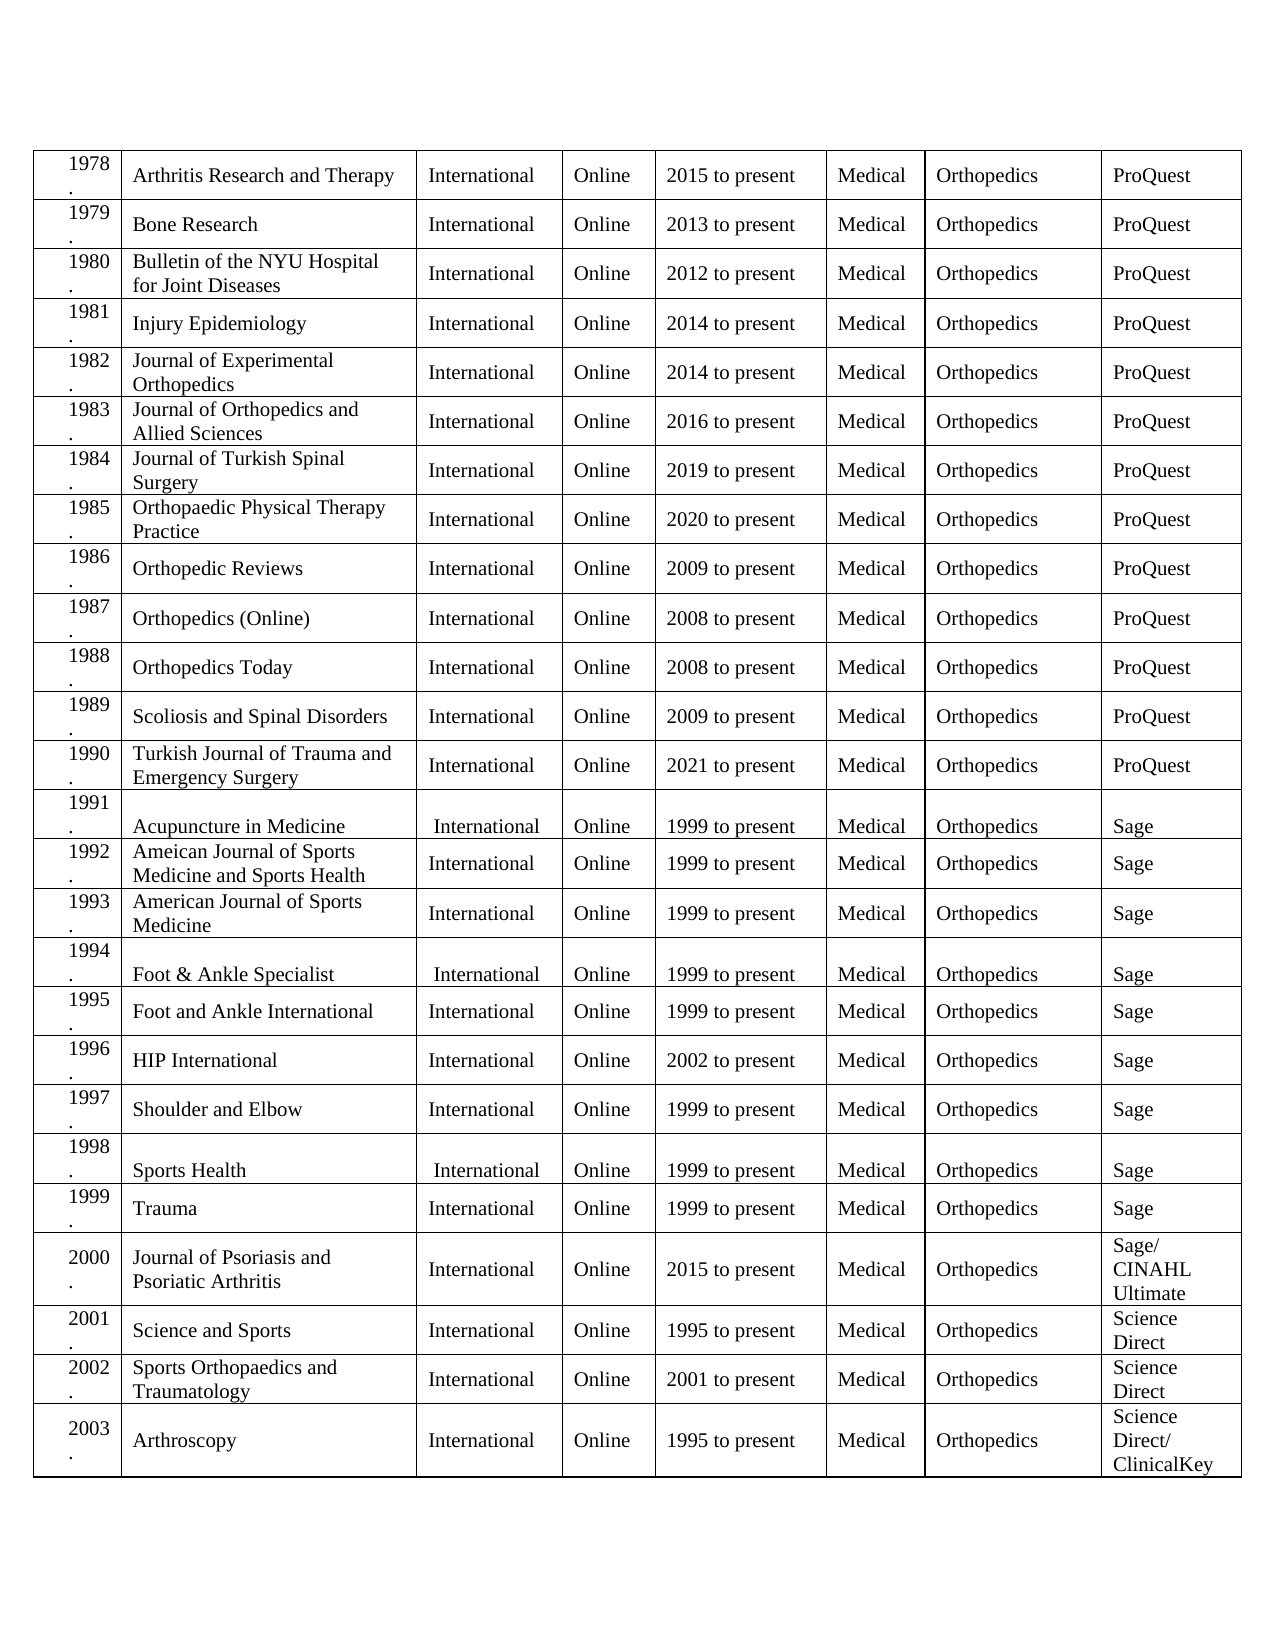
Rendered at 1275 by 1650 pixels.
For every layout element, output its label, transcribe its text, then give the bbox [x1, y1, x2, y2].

table_cell International [417, 1184, 562, 1232]
table_cell [34, 446, 121, 494]
table_cell Medical [827, 643, 924, 691]
table_cell Online [563, 200, 655, 248]
table_cell Bone Research [122, 200, 416, 248]
table_cell Online [563, 1184, 655, 1232]
table_cell Online [563, 839, 655, 887]
table_cell 1995 to present [656, 1306, 826, 1354]
table_cell Orthopedics [926, 1404, 1101, 1476]
table_cell ProQuest [1102, 643, 1241, 691]
table_cell Orthopedics [926, 643, 1101, 691]
table_cell ProQuest [1102, 692, 1241, 740]
table_cell Orthopedics [926, 1085, 1101, 1133]
table_cell 2008 to present [656, 594, 826, 642]
table_cell 1999 to present [656, 839, 826, 887]
table_cell Online [563, 1355, 655, 1403]
table_cell Orthopedics [926, 348, 1101, 396]
table_cell Medical [827, 299, 924, 347]
table_cell Online [563, 594, 655, 642]
table_cell Medical [827, 348, 924, 396]
table_cell Online [563, 446, 655, 494]
table_cell Medical [827, 987, 924, 1035]
table_cell Orthopedics [926, 544, 1101, 592]
table_cell Online [563, 643, 655, 691]
table_cell Medical [827, 839, 924, 887]
table_cell 1999 to present [656, 938, 826, 986]
table_cell International [417, 446, 562, 494]
table_cell Journal of Turkish Spinal Surgery [122, 446, 416, 494]
table_cell International [417, 348, 562, 396]
table_cell Orthopedics [926, 495, 1101, 543]
table_cell 2016 to present [656, 397, 826, 445]
table_cell Orthopedics [926, 839, 1101, 887]
table_cell Online [563, 249, 655, 297]
table_cell International [417, 249, 562, 297]
table_cell Orthopedics [926, 889, 1101, 937]
table_cell Sports Health [122, 1134, 416, 1182]
table_cell Orthopedics [926, 692, 1101, 740]
table_cell ProQuest [1102, 741, 1241, 789]
table_cell International [417, 1085, 562, 1133]
table_cell Injury Epidemiology [122, 299, 416, 347]
table_cell International [417, 790, 562, 838]
table_cell Sage [1102, 1036, 1241, 1084]
table_cell [34, 348, 121, 396]
table_cell Orthopedics [926, 299, 1101, 347]
table_cell Online [563, 1404, 655, 1476]
table_cell [34, 1085, 121, 1133]
table_cell Orthopedics [926, 1184, 1101, 1232]
table_cell Sage [1102, 1184, 1241, 1232]
table_cell Medical [827, 938, 924, 986]
table_cell 2002 to present [656, 1036, 826, 1084]
table_cell Online [563, 1233, 655, 1305]
table_cell Orthopedics [926, 446, 1101, 494]
table_cell Orthopedics [926, 1134, 1101, 1182]
table_cell 2015 to present [656, 1233, 826, 1305]
table_cell Sage [1102, 1085, 1241, 1133]
table_cell [34, 839, 121, 887]
table_cell Orthopedics [926, 1233, 1101, 1305]
table_cell [34, 889, 121, 937]
table_cell Online [563, 299, 655, 347]
table_cell International [417, 299, 562, 347]
table_cell 2014 to present [656, 348, 826, 396]
table_cell Medical [827, 1134, 924, 1182]
table_cell International [417, 839, 562, 887]
table_cell ProQuest [1102, 397, 1241, 445]
table_cell [34, 790, 121, 838]
table_cell 2001 to present [656, 1355, 826, 1403]
table_cell Medical [827, 1184, 924, 1232]
table_cell Sage [1102, 889, 1241, 937]
table_cell 2009 to present [656, 544, 826, 592]
table_cell Medical [827, 1085, 924, 1133]
table_cell Online [563, 151, 655, 199]
table_cell 2008 to present [656, 643, 826, 691]
table_cell Scoliosis and Spinal Disorders [122, 692, 416, 740]
table_cell International [417, 151, 562, 199]
table_cell Journal of Psoriasis and Psoriatic Arthritis [122, 1233, 416, 1305]
table_cell Sage [1102, 987, 1241, 1035]
table_cell International [417, 544, 562, 592]
table_cell International [417, 397, 562, 445]
table_cell International [417, 200, 562, 248]
table_cell Medical [827, 594, 924, 642]
table_cell ProQuest [1102, 446, 1241, 494]
table_cell Science and Sports [122, 1306, 416, 1354]
table_cell Orthopedics [926, 594, 1101, 642]
table_cell [34, 1134, 121, 1182]
table_cell 1999 to present [656, 1134, 826, 1182]
table_cell Medical [827, 741, 924, 789]
table_cell Online [563, 790, 655, 838]
table_cell Online [563, 397, 655, 445]
table_cell Medical [827, 692, 924, 740]
table_cell Science Direct/ ClinicalKey [1102, 1404, 1241, 1476]
table_cell 2013 to present [656, 200, 826, 248]
table_cell 1999 to present [656, 987, 826, 1035]
table_cell 2021 to present [656, 741, 826, 789]
table_cell Orthopedics [926, 151, 1101, 199]
table_cell International [417, 692, 562, 740]
table_cell [34, 987, 121, 1035]
table_cell Journal of Orthopedics and Allied Sciences [122, 397, 416, 445]
table_cell ProQuest [1102, 594, 1241, 642]
table_cell ProQuest [1102, 348, 1241, 396]
table_cell Foot & Ankle Specialist [122, 938, 416, 986]
table_cell Sage [1102, 938, 1241, 986]
table_cell 2015 to present [656, 151, 826, 199]
table_cell Orthopaedic Physical Therapy Practice [122, 495, 416, 543]
table_cell Orthopedics [926, 1355, 1101, 1403]
table_cell [34, 1404, 121, 1476]
table_cell American Journal of Sports Medicine [122, 889, 416, 937]
table_cell ProQuest [1102, 495, 1241, 543]
table_cell HIP International [122, 1036, 416, 1084]
table_cell International [417, 987, 562, 1035]
table_cell [34, 495, 121, 543]
table_cell Sage [1102, 790, 1241, 838]
table_cell Medical [827, 1404, 924, 1476]
table_cell Orthopedics [926, 1036, 1101, 1084]
table_cell International [417, 889, 562, 937]
table_cell Orthopedics [926, 938, 1101, 986]
table_cell Science Direct [1102, 1355, 1241, 1403]
table_cell International [417, 594, 562, 642]
table_cell Sage [1102, 1134, 1241, 1182]
table_cell [34, 594, 121, 642]
table_cell Medical [827, 397, 924, 445]
table_cell 2009 to present [656, 692, 826, 740]
table_cell 2014 to present [656, 299, 826, 347]
table_cell 2012 to present [656, 249, 826, 297]
table_cell Online [563, 692, 655, 740]
table_cell Orthopedic Reviews [122, 544, 416, 592]
table_cell Online [563, 1036, 655, 1084]
table_cell Medical [827, 889, 924, 937]
table_cell Arthritis Research and Therapy [122, 151, 416, 199]
table_cell Bulletin of the NYU Hospital for Joint Diseases [122, 249, 416, 297]
table_cell [34, 249, 121, 297]
table_cell [34, 692, 121, 740]
table_cell [34, 1184, 121, 1232]
table_cell Online [563, 348, 655, 396]
table_cell Medical [827, 151, 924, 199]
table_cell ProQuest [1102, 299, 1241, 347]
table_cell Foot and Ankle International [122, 987, 416, 1035]
table_cell 1999 to present [656, 1184, 826, 1232]
table_cell 2019 to present [656, 446, 826, 494]
table_cell Medical [827, 446, 924, 494]
table_cell Orthopedics (Online) [122, 594, 416, 642]
table_cell Orthopedics [926, 1306, 1101, 1354]
table_cell [34, 1306, 121, 1354]
table_cell Online [563, 495, 655, 543]
table_cell Ameican Journal of Sports Medicine and Sports Health [122, 839, 416, 887]
table_cell International [417, 1134, 562, 1182]
table_cell Online [563, 1134, 655, 1182]
table_cell Arthroscopy [122, 1404, 416, 1476]
table_cell 1999 to present [656, 1085, 826, 1133]
table_cell Medical [827, 1306, 924, 1354]
table_cell International [417, 1306, 562, 1354]
table_cell International [417, 1355, 562, 1403]
table_cell International [417, 938, 562, 986]
table_cell 1995 to present [656, 1404, 826, 1476]
table_cell Medical [827, 790, 924, 838]
table_cell Orthopedics [926, 741, 1101, 789]
table_cell 1999 to present [656, 889, 826, 937]
table_cell Medical [827, 1233, 924, 1305]
table_cell International [417, 643, 562, 691]
table_cell Medical [827, 249, 924, 297]
table_cell Sage/CINAHL Ultimate [1102, 1233, 1241, 1305]
table_cell [34, 200, 121, 248]
table_cell Acupuncture in Medicine [122, 790, 416, 838]
table_cell Orthopedics Today [122, 643, 416, 691]
table_cell 2020 to present [656, 495, 826, 543]
table_cell Journal of Experimental Orthopedics [122, 348, 416, 396]
table_cell International [417, 495, 562, 543]
table_cell Medical [827, 1036, 924, 1084]
table_cell [34, 741, 121, 789]
table_cell International [417, 1036, 562, 1084]
table_cell Medical [827, 200, 924, 248]
table_cell ProQuest [1102, 249, 1241, 297]
table_cell International [417, 1233, 562, 1305]
table_cell [34, 397, 121, 445]
table_cell Online [563, 889, 655, 937]
table_cell Medical [827, 495, 924, 543]
table_cell [34, 299, 121, 347]
table_cell International [417, 1404, 562, 1476]
table_cell 1999 to present [656, 790, 826, 838]
table_cell Online [563, 938, 655, 986]
table_cell Sage [1102, 839, 1241, 887]
table_cell ProQuest [1102, 200, 1241, 248]
table_cell Orthopedics [926, 249, 1101, 297]
table_cell International [417, 741, 562, 789]
table_cell [34, 1036, 121, 1084]
table_cell Online [563, 1085, 655, 1133]
table_cell [34, 544, 121, 592]
table_cell Orthopedics [926, 397, 1101, 445]
table_cell Trauma [122, 1184, 416, 1232]
table_cell Medical [827, 544, 924, 592]
table_cell Shoulder and Elbow [122, 1085, 416, 1133]
table_cell Orthopedics [926, 790, 1101, 838]
table_cell Orthopedics [926, 987, 1101, 1035]
table_cell [34, 151, 121, 199]
table_cell Medical [827, 1355, 924, 1403]
table_cell [34, 938, 121, 986]
table_cell [34, 643, 121, 691]
table_cell Online [563, 987, 655, 1035]
table_cell Science Direct [1102, 1306, 1241, 1354]
table_cell ProQuest [1102, 544, 1241, 592]
table_cell Sports Orthopaedics and Traumatology [122, 1355, 416, 1403]
table_cell [34, 1355, 121, 1403]
table_cell Online [563, 544, 655, 592]
table_cell Online [563, 741, 655, 789]
table_cell Turkish Journal of Trauma and Emergency Surgery [122, 741, 416, 789]
table_cell Online [563, 1306, 655, 1354]
table_cell ProQuest [1102, 151, 1241, 199]
table_cell [34, 1233, 121, 1305]
table_cell Orthopedics [926, 200, 1101, 248]
